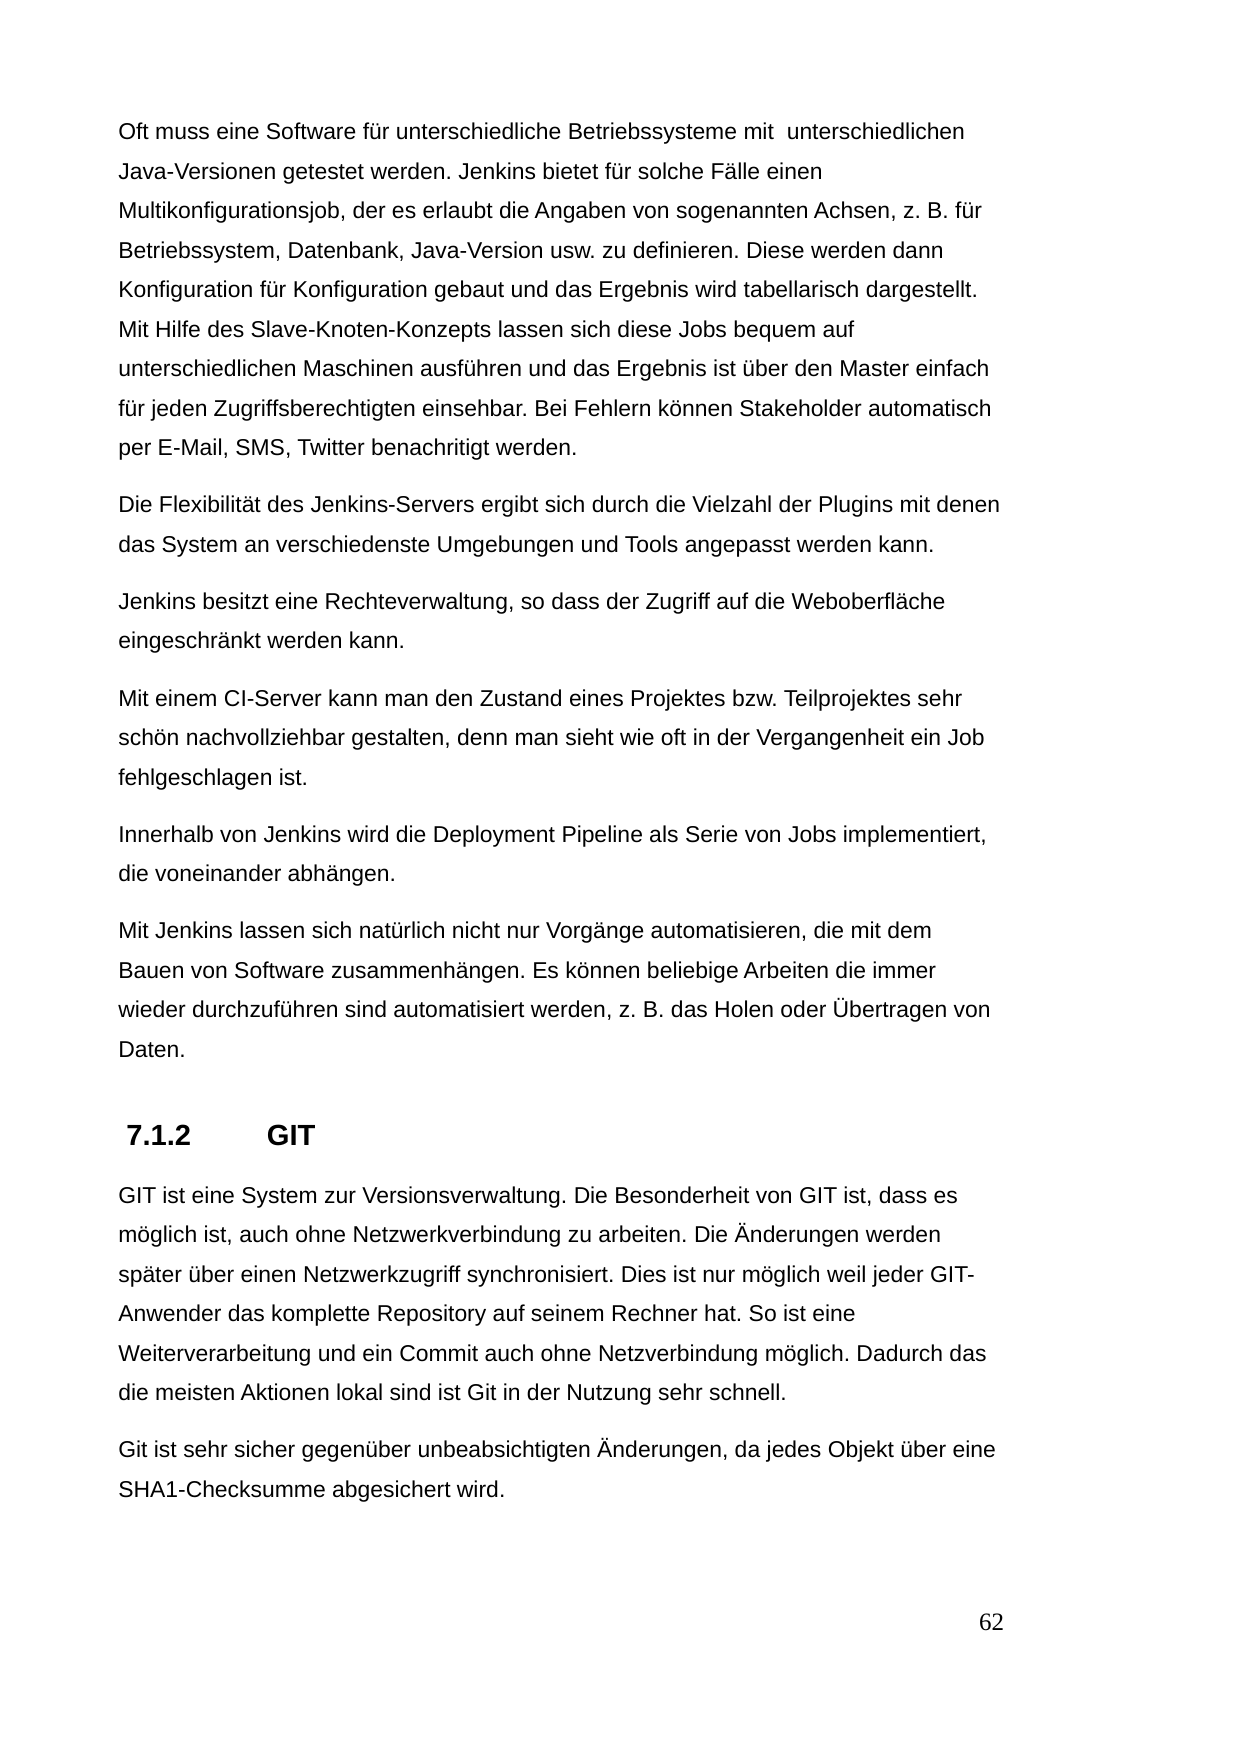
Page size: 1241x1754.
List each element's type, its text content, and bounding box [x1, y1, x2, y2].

text Mit Jenkins lassen sich natürlich nicht nur Vorgänge automatisieren, die mit dem Bauen von Software zusammenhängen. Es können beliebige Arbeiten die immer wieder durchzuführen sind automatisiert werden, z. B. das Holen oder Übertragen von Daten. [118, 917, 1004, 1062]
subtitle GIT [118, 1118, 1004, 1151]
text GIT ist eine System zur Versionsverwaltung. Die Besonderheit von GIT ist, dass es möglich ist, auch ohne Netzwerkverbindung zu arbeiten. Die Änderungen werden später über einen Netzwerkzugriff synchronisiert. Dies ist nur möglich weil jeder GIT-Anwender das komplette Repository auf seinem Rechner hat. So ist eine Weiterverarbeitung und ein Commit auch ohne Netzverbindung möglich. Dadurch das die meisten Aktionen lokal sind ist Git in der Nutzung sehr schnell. [118, 1182, 1004, 1405]
text Mit einem CI-Server kann man den Zustand eines Projektes bzw. Teilprojektes sehr schön nachvollziehbar gestalten, denn man sieht wie oft in der Vergangenheit ein Job fehlgeschlagen ist. [118, 684, 1004, 790]
text Innerhalb von Jenkins wird die Deployment Pipeline als Serie von Jobs implementiert, die voneinander abhängen. [118, 821, 1004, 886]
text Oft muss eine Software für unterschiedliche Betriebssysteme mit unterschiedlichen Java-Versionen getestet werden. Jenkins bietet für solche Fälle einen Multikonfigurationsjob, der es erlaubt die Angaben von sogenannten Achsen, z. B. für Betriebssystem, Datenbank, Java-Version usw. zu definieren. Diese werden dann Konfiguration für Konfiguration gebaut und das Ergebnis wird tabellarisch dargestellt. Mit Hilfe des Slave-Knoten-Konzepts lassen sich diese Jobs bequem auf unterschiedlichen Maschinen ausführen und das Ergebnis ist über den Master einfach für jeden Zugriffsberechtigten einsehbar. Bei Fehlern können Stakeholder automatisch per E-Mail, SMS, Twitter benachritigt werden. [118, 118, 1004, 460]
text Git ist sehr sicher gegenüber unbeabsichtigten Änderungen, da jedes Objekt über eine SHA1-Checksumme abgesichert wird. [118, 1436, 1004, 1502]
text Die Flexibilität des Jenkins-Servers ergibt sich durch die Vielzahl der Plugins mit denen das System an verschiedenste Umgebungen und Tools angepasst werden kann. [118, 491, 1004, 557]
text Jenkins besitzt eine Rechteverwaltung, so dass der Zugriff auf die Weboberfläche eingeschränkt werden kann. [118, 588, 1004, 654]
